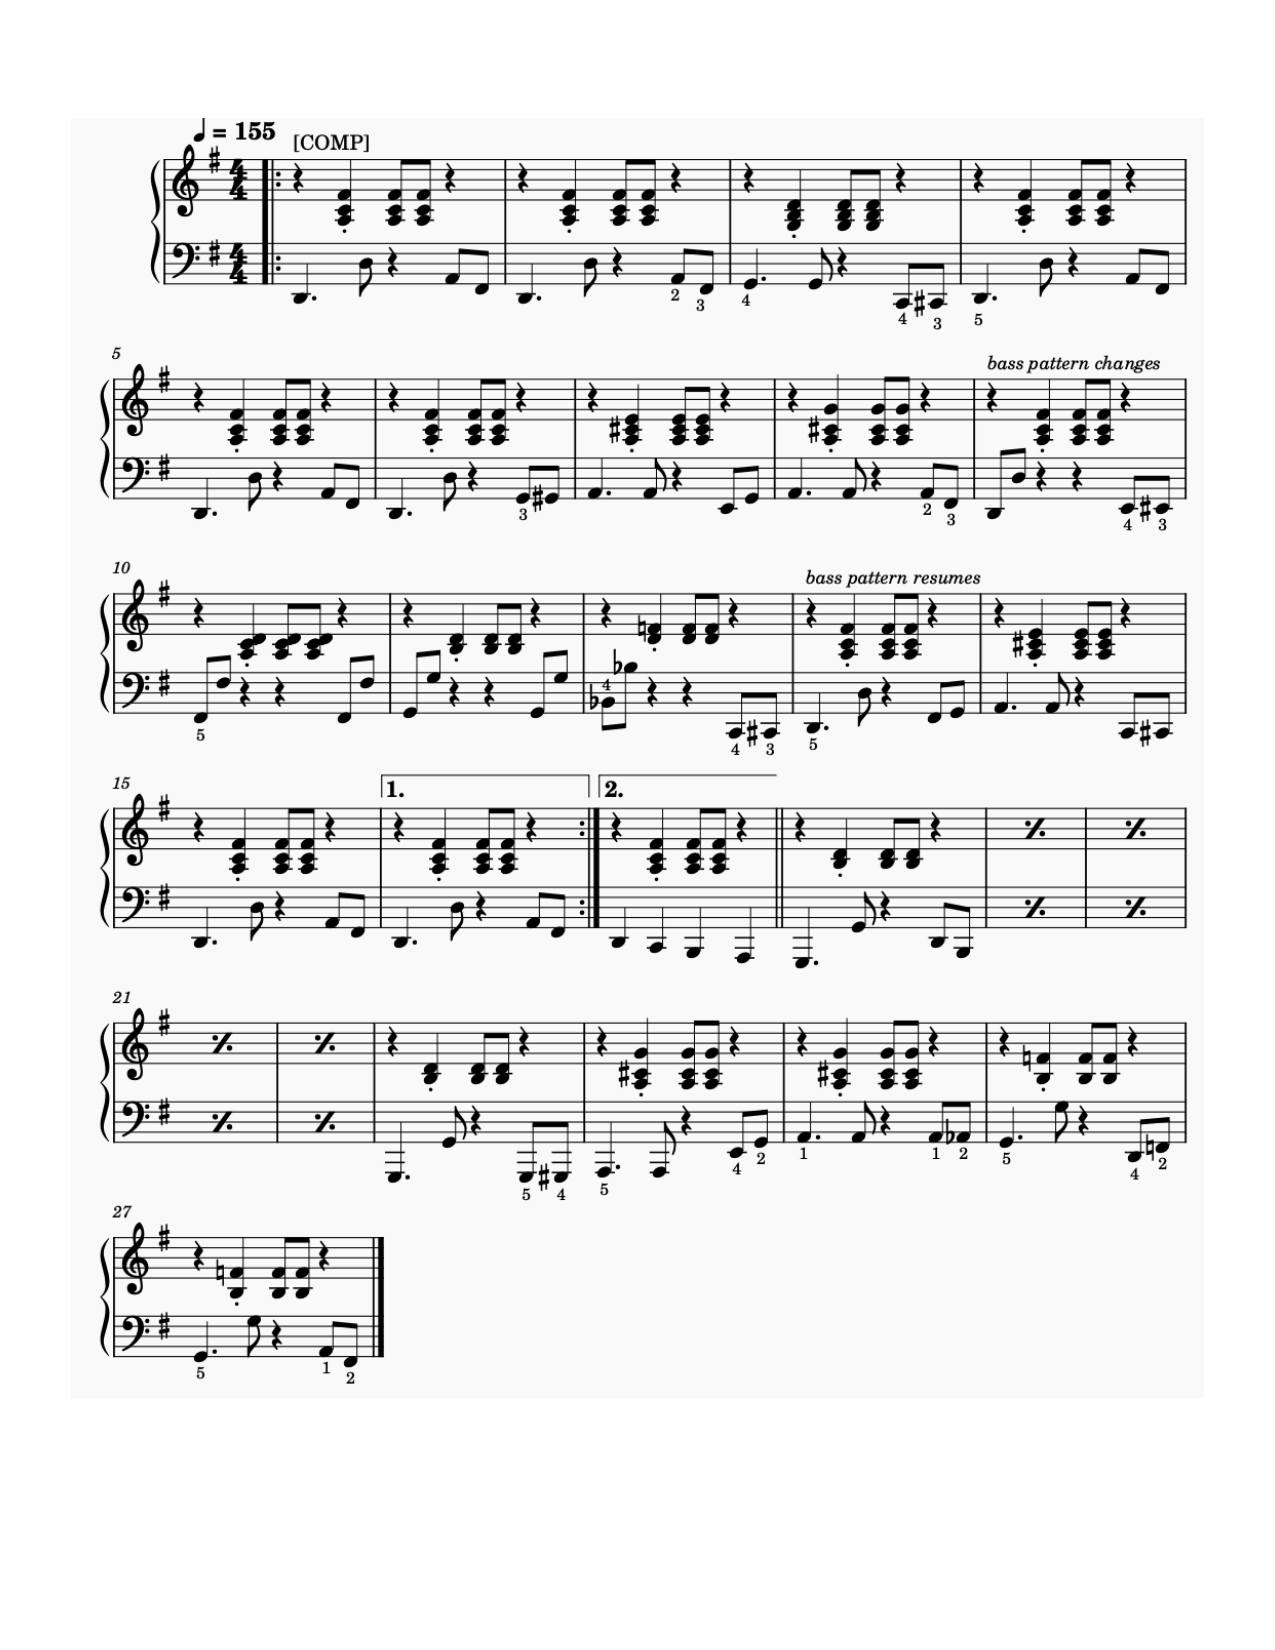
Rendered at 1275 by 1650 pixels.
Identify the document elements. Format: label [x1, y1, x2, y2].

picture [70, 118, 1205, 1398]
